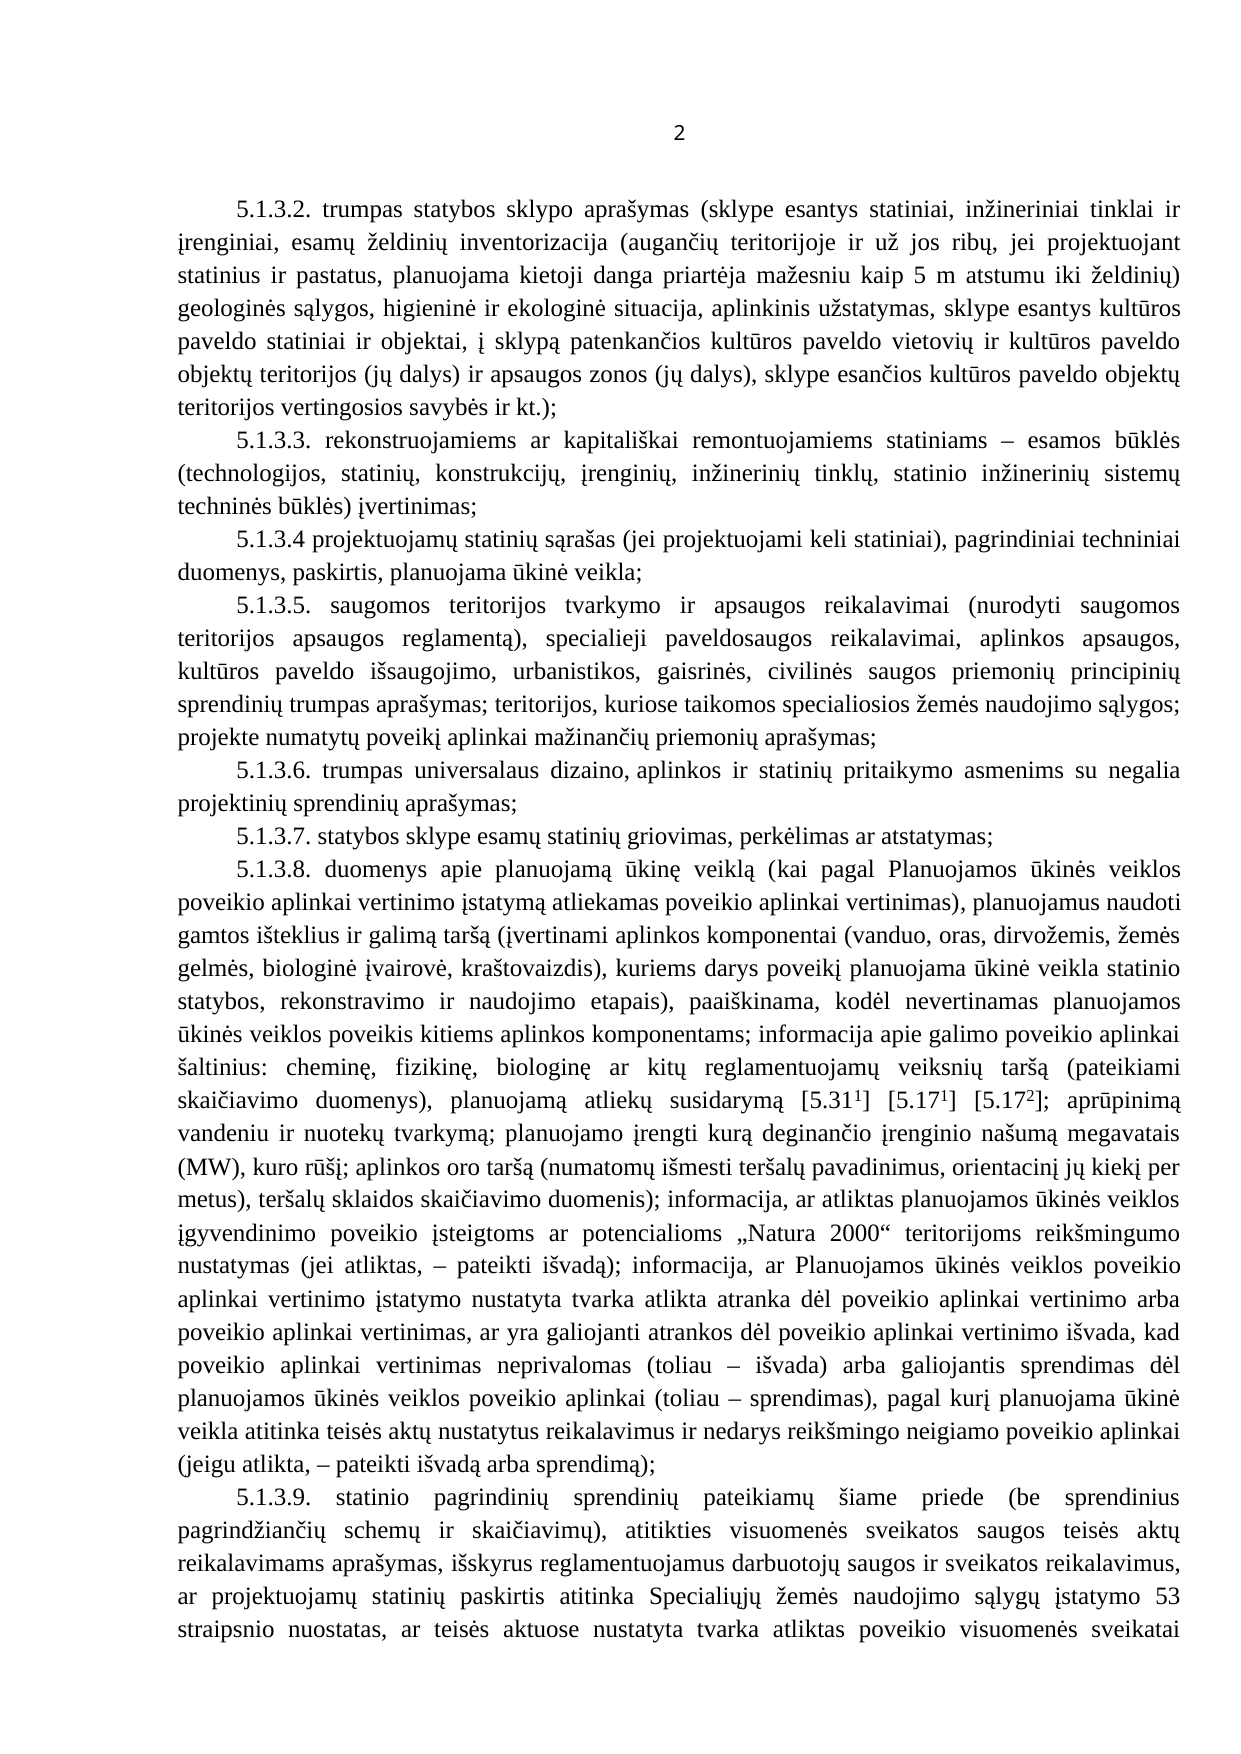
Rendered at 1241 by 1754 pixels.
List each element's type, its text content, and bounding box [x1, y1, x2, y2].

text 5.1.3.3. rekonstruojamiems ar kapitališkai remontuojamiems statiniams – esamos būklės (technologijos, statinių, konstrukcijų, įrenginių, inžinerinių tinklų, statinio inžinerinių sistemų techninės būklės) įvertinimas; [177, 425, 1181, 520]
text 5.1.3.9. statinio pagrindinių sprendinių pateikiamų šiame priede (be sprendinius pagrindžiančių schemų ir skaičiavimų), atitikties visuomenės sveikatos saugos teisės aktų reikalavimams aprašymas, išskyrus reglamentuojamus darbuotojų saugos ir sveikatos reikalavimus, ar projektuojamų statinių paskirtis atitinka Specialiųjų žemės naudojimo sąlygų įstatymo 53 straipsnio nuostatas, ar teisės aktuose nustatyta tvarka atliktas poveikio visuomenės sveikatai [177, 1482, 1181, 1643]
text 5.1.3.5. saugomos teritorijos tvarkymo ir apsaugos reikalavimai (nurodyti saugomos teritorijos apsaugos reglamentą), specialieji paveldosaugos reikalavimai, aplinkos apsaugos, kultūros paveldo išsaugojimo, urbanistikos, gaisrinės, civilinės saugos priemonių principinių sprendinių trumpas aprašymas; teritorijos, kuriose taikomos specialiosios žemės naudojimo sąlygos; projekte numatytų poveikį aplinkai mažinančių priemonių aprašymas; [177, 590, 1181, 751]
text 5.1.3.7. statybos sklype esamų statinių griovimas, perkėlimas ar atstatymas; [177, 821, 1181, 850]
text 5.1.3.2. trumpas statybos sklypo aprašymas (sklype esantys statiniai, inžineriniai tinklai ir įrenginiai, esamų želdinių inventorizacija (augančių teritorijoje ir už jos ribų, jei projektuojant statinius ir pastatus, planuojama kietoji danga priartėja mažesniu kaip 5 m atstumu iki želdinių) geologinės sąlygos, higieninė ir ekologinė situacija, aplinkinis užstatymas, sklype esantys kultūros paveldo statiniai ir objektai, į sklypą patenkančios kultūros paveldo vietovių ir kultūros paveldo objektų teritorijos (jų dalys) ir apsaugos zonos (jų dalys), sklype esančios kultūros paveldo objektų teritorijos vertingosios savybės ir kt.); [177, 194, 1181, 421]
text 5.1.3.6. trumpas universalaus dizaino, aplinkos ir statinių pritaikymo asmenims su negalia projektinių sprendinių aprašymas; [177, 755, 1181, 817]
text 5.1.3.8. duomenys apie planuojamą ūkinę veiklą (kai pagal Planuojamos ūkinės veiklos poveikio aplinkai vertinimo įstatymą atliekamas poveikio aplinkai vertinimas), planuojamus naudoti gamtos išteklius ir galimą taršą (įvertinami aplinkos komponentai (vanduo, oras, dirvožemis, žemės gelmės, biologinė įvairovė, kraštovaizdis), kuriems darys poveikį planuojama ūkinė veikla statinio statybos, rekonstravimo ir naudojimo etapais), paaiškinama, kodėl nevertinamas planuojamos ūkinės veiklos poveikis kitiems aplinkos komponentams; informacija apie galimo poveikio aplinkai šaltinius: cheminę, fizikinę, biologinę ar kitų reglamentuojamų veiksnių taršą (pateikiami skaičiavimo duomenys), planuojamą atliekų susidarymą [5.311] [5.171] [5.172]; aprūpinimą vandeniu ir nuotekų tvarkymą; planuojamo įrengti kurą deginančio įrenginio našumą megavatais (MW), kuro rūšį; aplinkos oro taršą (numatomų išmesti teršalų pavadinimus, orientacinį jų kiekį per metus), teršalų sklaidos skaičiavimo duomenis); informacija, ar atliktas planuojamos ūkinės veiklos įgyvendinimo poveikio įsteigtoms ar potencialioms „Natura 2000“ teritorijoms reikšmingumo nustatymas (jei atliktas, – pateikti išvadą); informacija, ar Planuojamos ūkinės veiklos poveikio aplinkai vertinimo įstatymo nustatyta tvarka atlikta atranka dėl poveikio aplinkai vertinimo arba poveikio aplinkai vertinimas, ar yra galiojanti atrankos dėl poveikio aplinkai vertinimo išvada, kad poveikio aplinkai vertinimas neprivalomas (toliau – išvada) arba galiojantis sprendimas dėl planuojamos ūkinės veiklos poveikio aplinkai (toliau – sprendimas), pagal kurį planuojama ūkinė veikla atitinka teisės aktų nustatytus reikalavimus ir nedarys reikšmingo neigiamo poveikio aplinkai (jeigu atlikta, – pateikti išvadą arba sprendimą); [177, 854, 1181, 1477]
text 5.1.3.4 projektuojamų statinių sąrašas (jei projektuojami keli statiniai), pagrindiniai techniniai duomenys, paskirtis, planuojama ūkinė veikla; [177, 524, 1181, 586]
